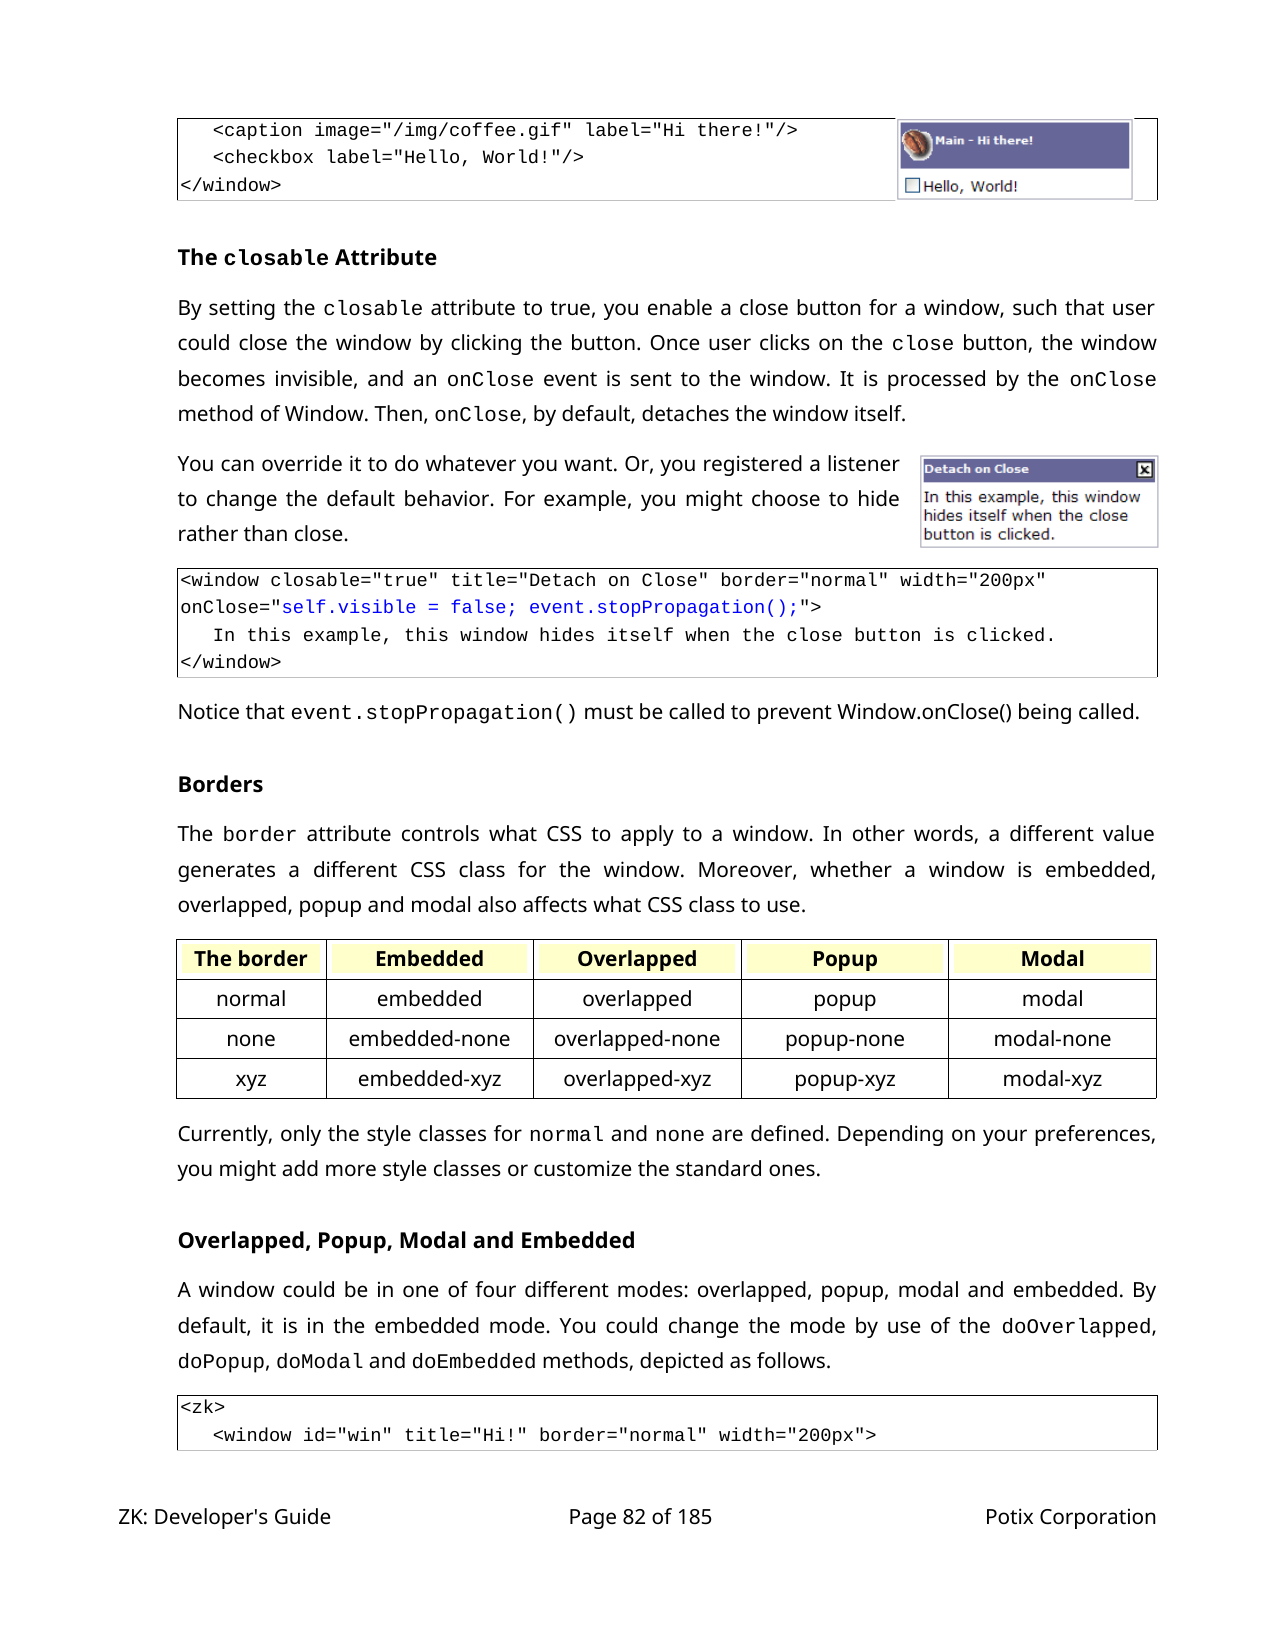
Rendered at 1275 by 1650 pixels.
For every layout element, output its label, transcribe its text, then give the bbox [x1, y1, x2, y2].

table_cell overlapped-none [534, 1019, 741, 1058]
table_cell none [177, 1019, 326, 1058]
subtitle The closable Attribute [177, 242, 1157, 272]
table_cell overlapped-xyz [534, 1059, 741, 1098]
picture [918, 452, 1162, 549]
table_cell modal-xyz [949, 1059, 1156, 1098]
table_cell popup [742, 980, 948, 1018]
subtitle Borders [177, 768, 1157, 798]
table_cell modal-none [949, 1019, 1156, 1058]
text <window id="win" title="Hi!" border="normal" width="200px"> [178, 1423, 1157, 1450]
text [1135, 172, 1157, 200]
table_header Popup [742, 940, 948, 979]
table_cell overlapped [534, 980, 741, 1018]
table_header Embedded [327, 940, 533, 979]
text In this example, this window hides itself when the close button is clicked. [178, 622, 1157, 647]
table_cell embedded [327, 980, 533, 1018]
table_header Modal [949, 940, 1156, 979]
table_cell xyz [177, 1059, 326, 1098]
table_header The border [177, 940, 326, 979]
text By setting the closable attribute to true, you enable a close button for a window, such that user could close the window by clicking the button. Once user clicks on the close button, the window becomes invisible, and an onClose event is sent to the window. It is processed by the onClose method of Window. Then, onClose, by default, detaches the window itself. [177, 293, 1157, 428]
text <window closable="true" title="Detach on Close" border="normal" width="200px" [178, 569, 1157, 592]
text Currently, only the style classes for normal and none are defined. Depending on your preferences, you might add more style classes or customize the standard ones. [177, 1119, 1157, 1182]
text A window could be in one of four different modes: overlapped, popup, modal and embedded. By default, it is in the embedded mode. You could change the mode by use of the doOverlapped, doPopup, doModal and doEmbedded methods, depicted as follows. [177, 1276, 1157, 1375]
text You can override it to do whatever you want. Or, you registered a listener to change the default behavior. For example, you might choose to hide rather than close. [177, 449, 1157, 547]
text <zk> [178, 1396, 1157, 1420]
text <checkbox label="Hello, World!"/> [178, 145, 895, 169]
text </window> [178, 172, 895, 200]
table_cell popup-xyz [742, 1059, 948, 1098]
table_cell embedded-xyz [327, 1059, 533, 1098]
text <caption image="/img/coffee.gif" label="Hi there!"/> [178, 119, 895, 142]
subtitle Overlapped, Popup, Modal and Embedded [177, 1225, 1157, 1255]
table_cell popup-none [742, 1019, 948, 1058]
table_cell embedded-none [327, 1019, 533, 1058]
text onClose="self.visible = false; event.stopPropagation();"> [178, 595, 1157, 619]
table_cell modal [949, 980, 1156, 1018]
text The border attribute controls what CSS to apply to a window. In other words, a different value generates a different CSS class for the window. Moreover, whether a window is embedded, overlapped, popup and modal also affects what CSS class to use. [177, 819, 1157, 918]
text </window> [178, 649, 1157, 677]
picture [895, 118, 1135, 202]
table_cell normal [177, 980, 326, 1018]
text Notice that event.stopPropagation() must be called to prevent Window.onClose() being called. [177, 697, 1157, 726]
table_header Overlapped [534, 940, 741, 979]
